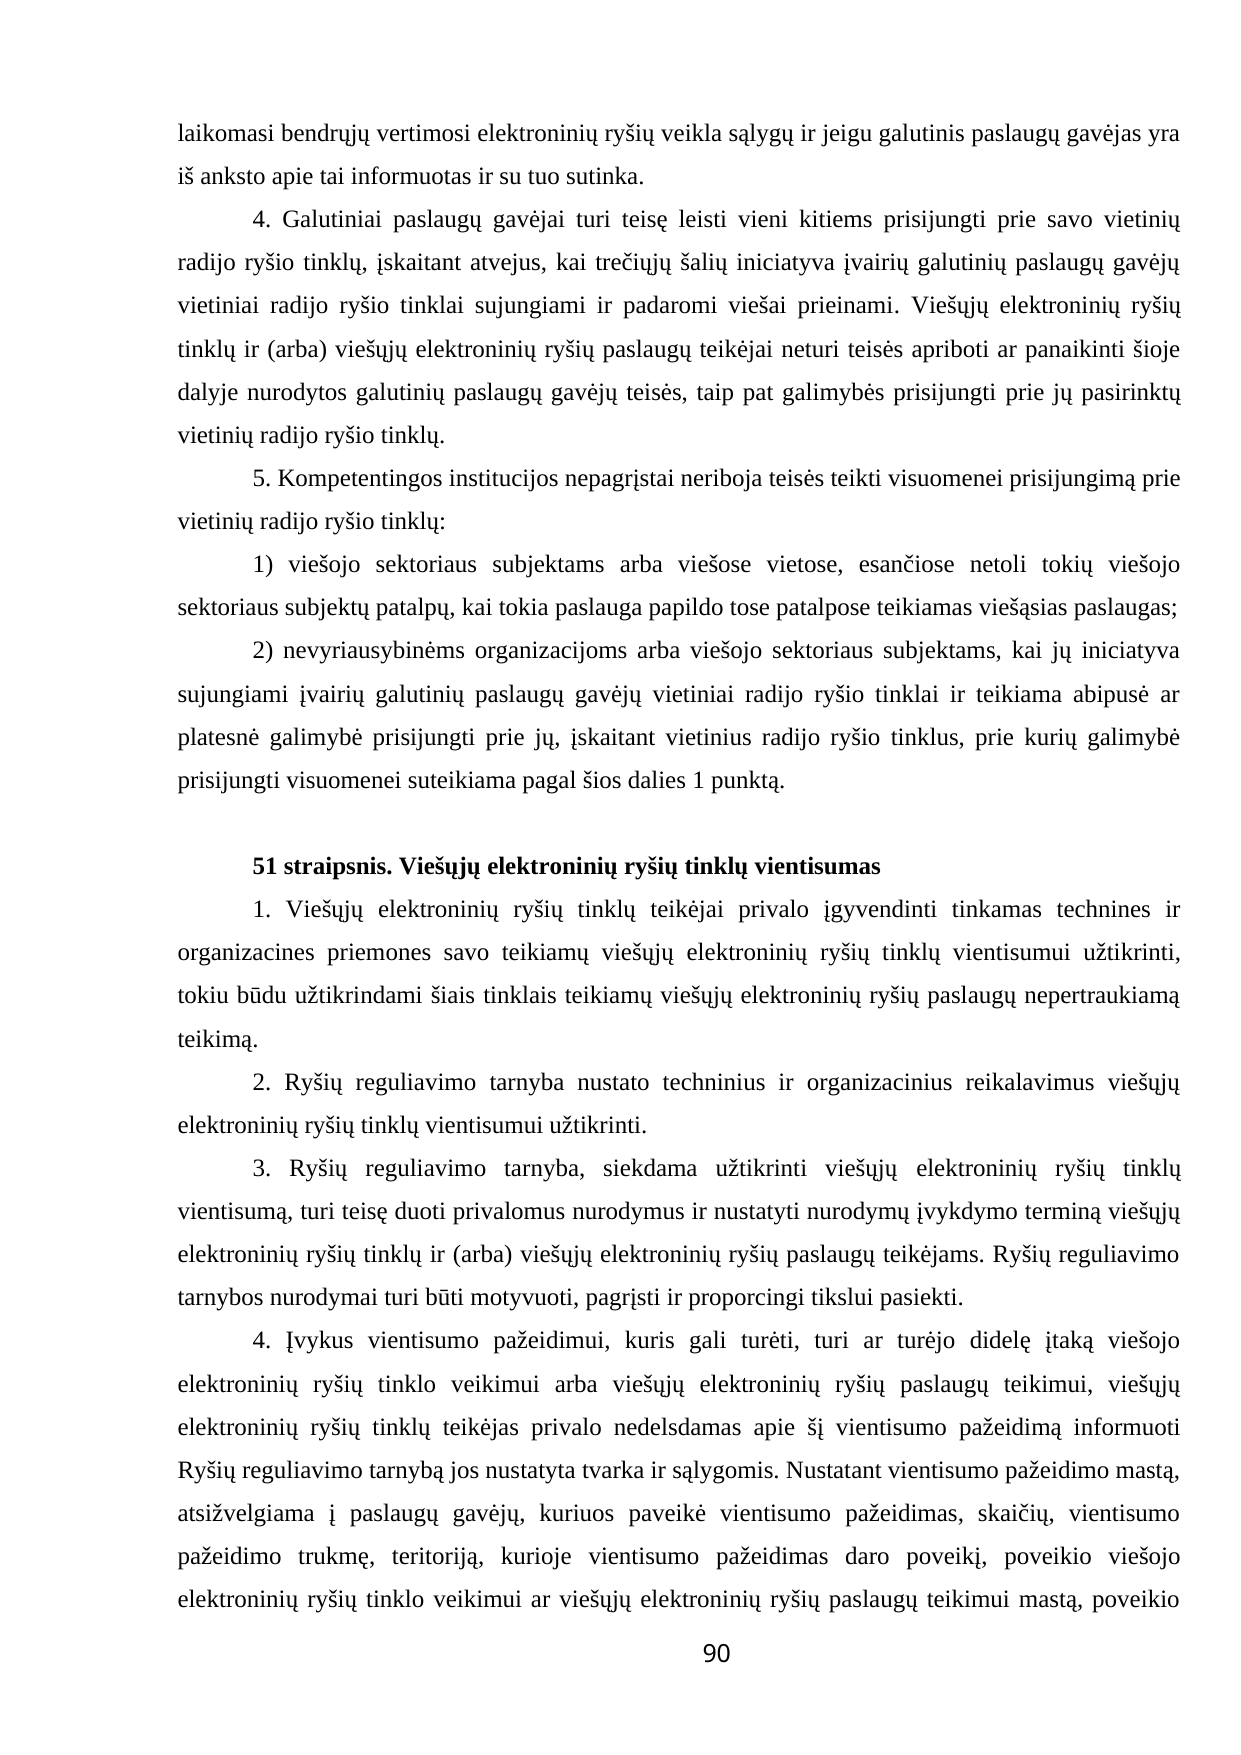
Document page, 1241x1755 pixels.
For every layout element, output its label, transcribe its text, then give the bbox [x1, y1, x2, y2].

text laikomasi bendrųjų vertimosi elektroninių ryšių veikla sąlygų ir jeigu galutinis paslaugų gavėjas yra iš anksto apie tai informuotas ir su tuo sutinka. [177, 118, 1181, 190]
text 3. Ryšių reguliavimo tarnyba, siekdama užtikrinti viešųjų elektroninių ryšių tinklų vientisumą, turi teisę duoti privalomus nurodymus ir nustatyti nurodymų įvykdymo terminą viešųjų elektroninių ryšių tinklų ir (arba) viešųjų elektroninių ryšių paslaugų teikėjams. Ryšių reguliavimo tarnybos nurodymai turi būti motyvuoti, pagrįsti ir proporcingi tikslui pasiekti. [177, 1153, 1181, 1311]
text 5. Kompetentingos institucijos nepagrįstai neriboja teisės teikti visuomenei prisijungimą prie vietinių radijo ryšio tinklų: [177, 463, 1181, 535]
text 2) nevyriausybinėms organizacijoms arba viešojo sektoriaus subjektams, kai jų iniciatyva sujungiami įvairių galutinių paslaugų gavėjų vietiniai radijo ryšio tinklai ir teikiama abipusė ar platesnė galimybė prisijungti prie jų, įskaitant vietinius radijo ryšio tinklus, prie kurių galimybė prisijungti visuomenei suteikiama pagal šios dalies 1 punktą. [177, 636, 1181, 794]
text 4. Galutiniai paslaugų gavėjai turi teisę leisti vieni kitiems prisijungti prie savo vietinių radijo ryšio tinklų, įskaitant atvejus, kai trečiųjų šalių iniciatyva įvairių galutinių paslaugų gavėjų vietiniai radijo ryšio tinklai sujungiami ir padaromi viešai prieinami. Viešųjų elektroninių ryšių tinklų ir (arba) viešųjų elektroninių ryšių paslaugų teikėjai neturi teisės apriboti ar panaikinti šioje dalyje nurodytos galutinių paslaugų gavėjų teisės, taip pat galimybės prisijungti prie jų pasirinktų vietinių radijo ryšio tinklų. [177, 204, 1181, 449]
text 51 straipsnis. Viešųjų elektroninių ryšių tinklų vientisumas [177, 851, 1181, 880]
text 1) viešojo sektoriaus subjektams arba viešose vietose, esančiose netoli tokių viešojo sektoriaus subjektų patalpų, kai tokia paslauga papildo tose patalpose teikiamas viešąsias paslaugas; [177, 549, 1181, 621]
text 2. Ryšių reguliavimo tarnyba nustato techninius ir organizacinius reikalavimus viešųjų elektroninių ryšių tinklų vientisumui užtikrinti. [177, 1067, 1181, 1139]
text 4. Įvykus vientisumo pažeidimui, kuris gali turėti, turi ar turėjo didelę įtaką viešojo elektroninių ryšių tinklo veikimui arba viešųjų elektroninių ryšių paslaugų teikimui, viešųjų elektroninių ryšių tinklų teikėjas privalo nedelsdamas apie šį vientisumo pažeidimą informuoti Ryšių reguliavimo tarnybą jos nustatyta tvarka ir sąlygomis. Nustatant vientisumo pažeidimo mastą, atsižvelgiama į paslaugų gavėjų, kuriuos paveikė vientisumo pažeidimas, skaičių, vientisumo pažeidimo trukmę, teritoriją, kurioje vientisumo pažeidimas daro poveikį, poveikio viešojo elektroninių ryšių tinklo veikimui ar viešųjų elektroninių ryšių paslaugų teikimui mastą, poveikio [177, 1326, 1181, 1613]
text 1. Viešųjų elektroninių ryšių tinklų teikėjai privalo įgyvendinti tinkamas technines ir organizacines priemones savo teikiamų viešųjų elektroninių ryšių tinklų vientisumui užtikrinti, tokiu būdu užtikrindami šiais tinklais teikiamų viešųjų elektroninių ryšių paslaugų nepertraukiamą teikimą. [177, 894, 1181, 1052]
